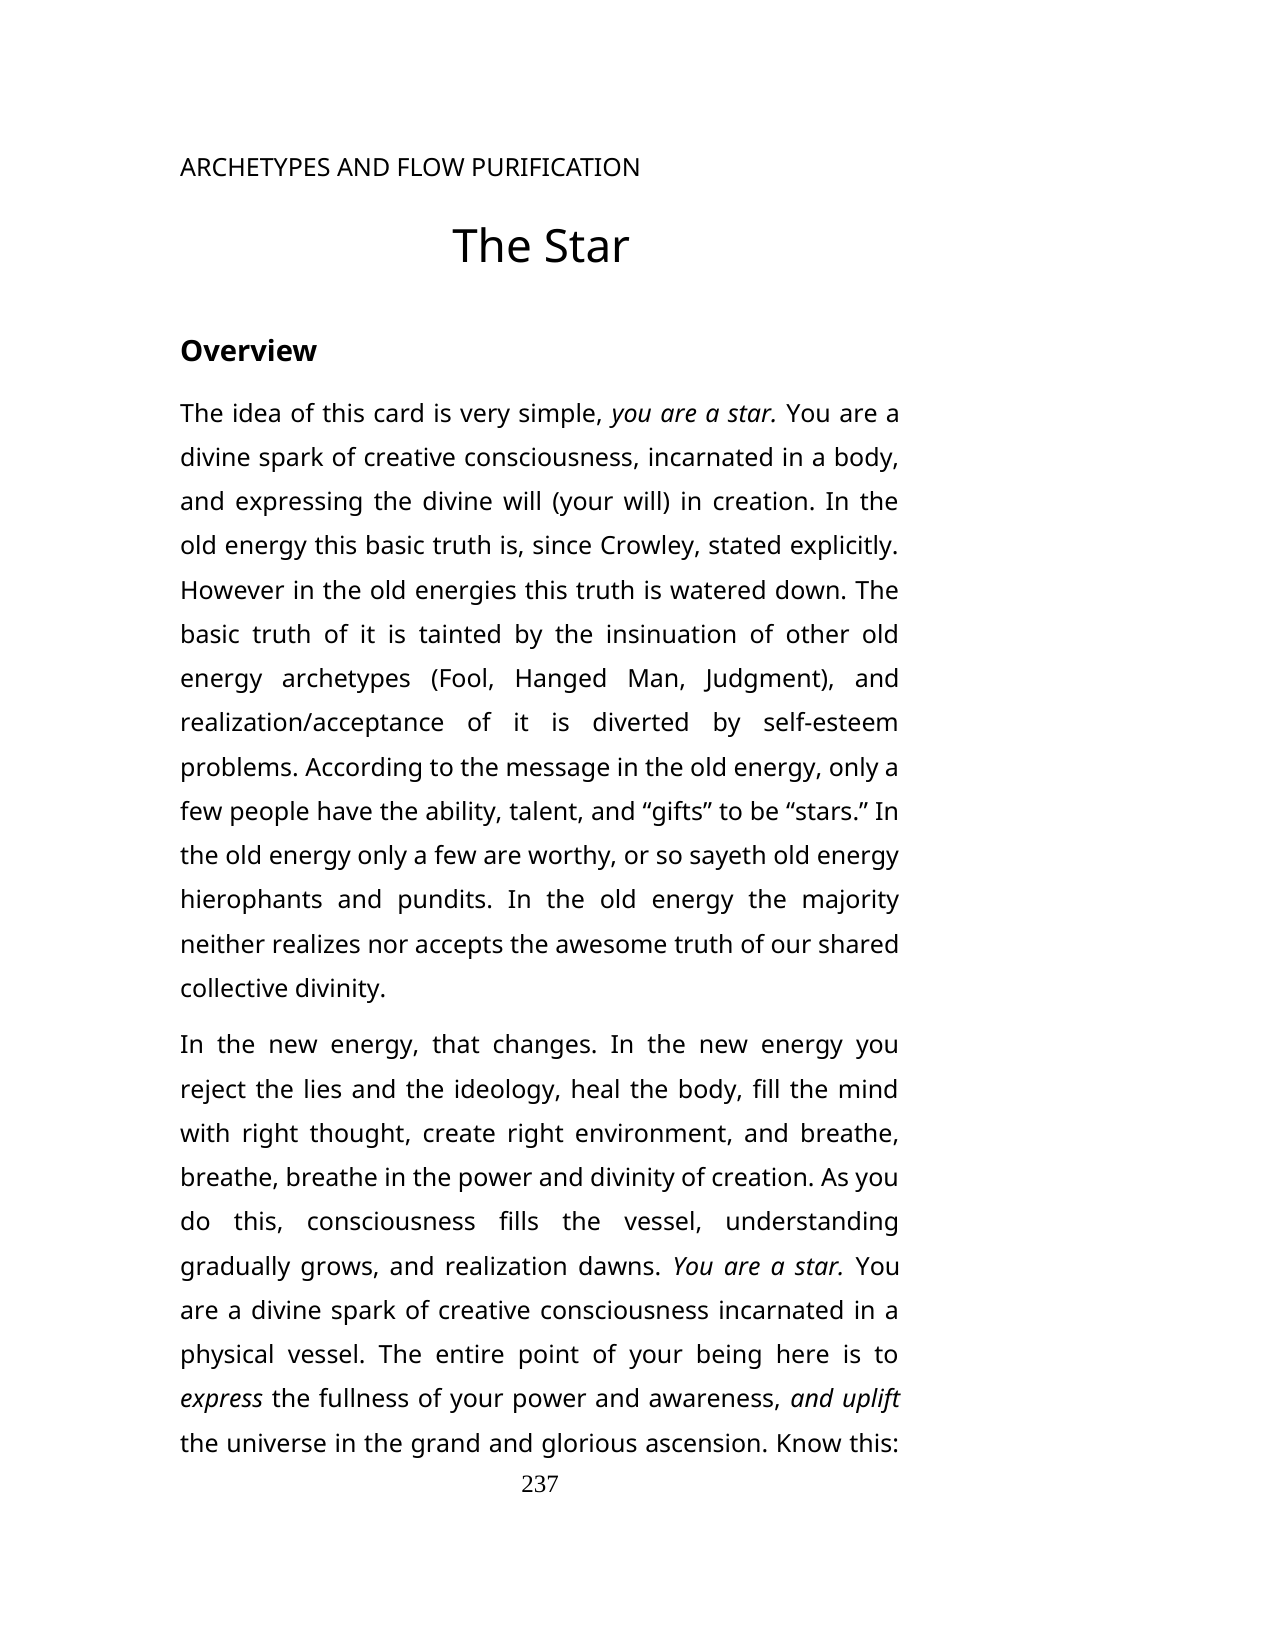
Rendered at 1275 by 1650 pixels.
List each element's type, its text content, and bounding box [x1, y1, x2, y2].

subtitle Overview [180, 330, 900, 370]
text In the new energy, that changes. In the new energy you reject the lies and the ideology, heal the body, fill the mind with right thought, create right environment, and breathe, breathe, breathe in the power and divinity of creation. As you do this, consciousness fills the vessel, understanding gradually grows, and realization dawns. You are a star. You are a divine spark of creative consciousness incarnated in a physical vessel. The entire point of your being here is to express the fullness of your power and awareness, and uplift the universe in the grand and glorious ascension. Know this: [180, 1027, 900, 1459]
text The idea of this card is very simple, you are a star. You are a divine spark of creative consciousness, incarnated in a body, and expressing the divine will (your will) in creation. In the old energy this basic truth is, since Crowley, stated explicitly. However in the old energies this truth is watered down. The basic truth of it is tainted by the insinuation of other old energy archetypes (Fool, Hanged Man, Judgment), and realization/acceptance of it is diverted by self-esteem problems. According to the message in the old energy, only a few people have the ability, talent, and “gifts” to be “stars.” In the old energy only a few are worthy, or so sayeth old energy hierophants and pundits. In the old energy the majority neither realizes nor accepts the awesome truth of our shared collective divinity. [180, 395, 900, 1005]
subtitle The Star [180, 213, 902, 276]
